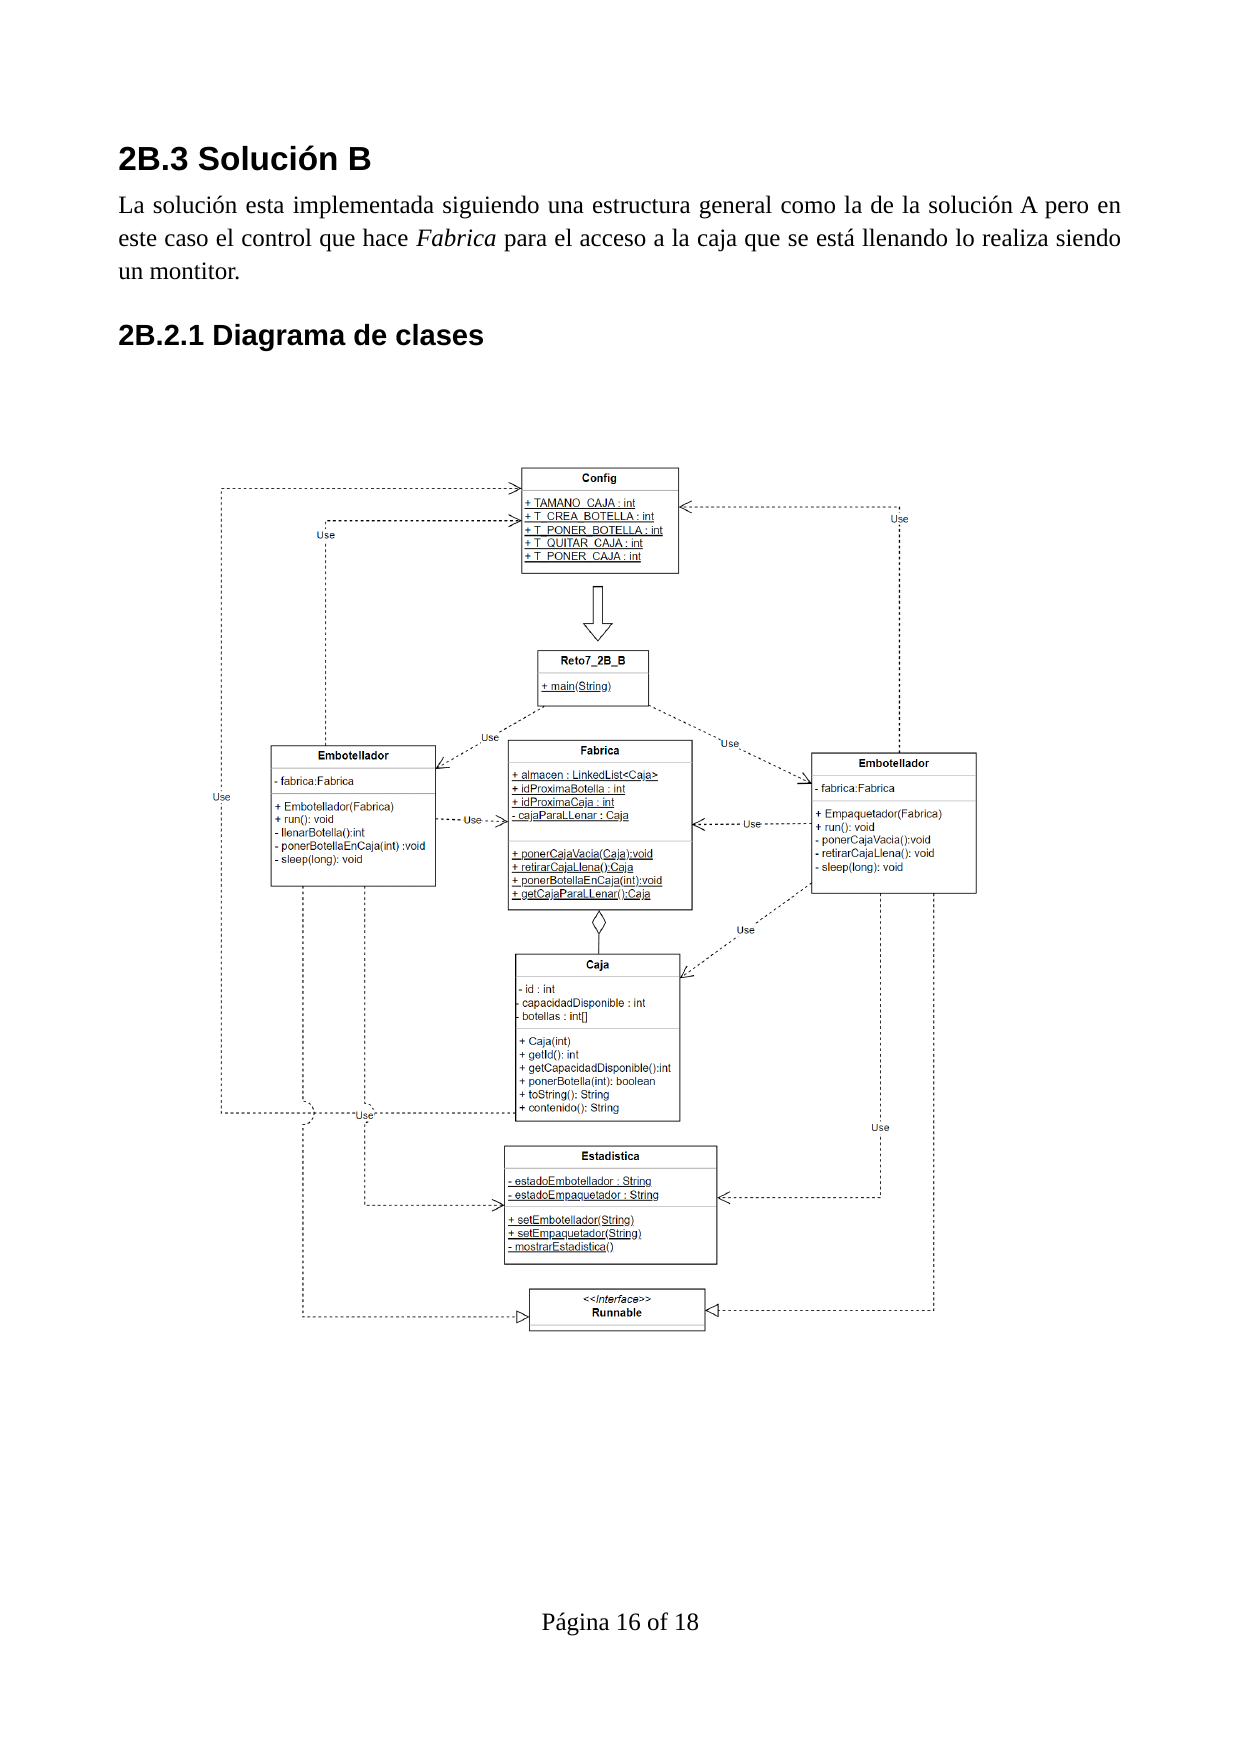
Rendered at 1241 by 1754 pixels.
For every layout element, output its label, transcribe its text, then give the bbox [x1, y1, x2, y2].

subtitle 2B.2.1 Diagrama de clases [118, 318, 1122, 352]
picture [207, 460, 995, 1345]
subtitle 2B.3 Solución B [118, 139, 1122, 177]
text La solución esta implementada siguiendo una estructura general como la de la solución A pero en este caso el control que hace Fabrica para el acceso a la caja que se está llenando lo realiza siendo un montitor. [118, 190, 1122, 285]
